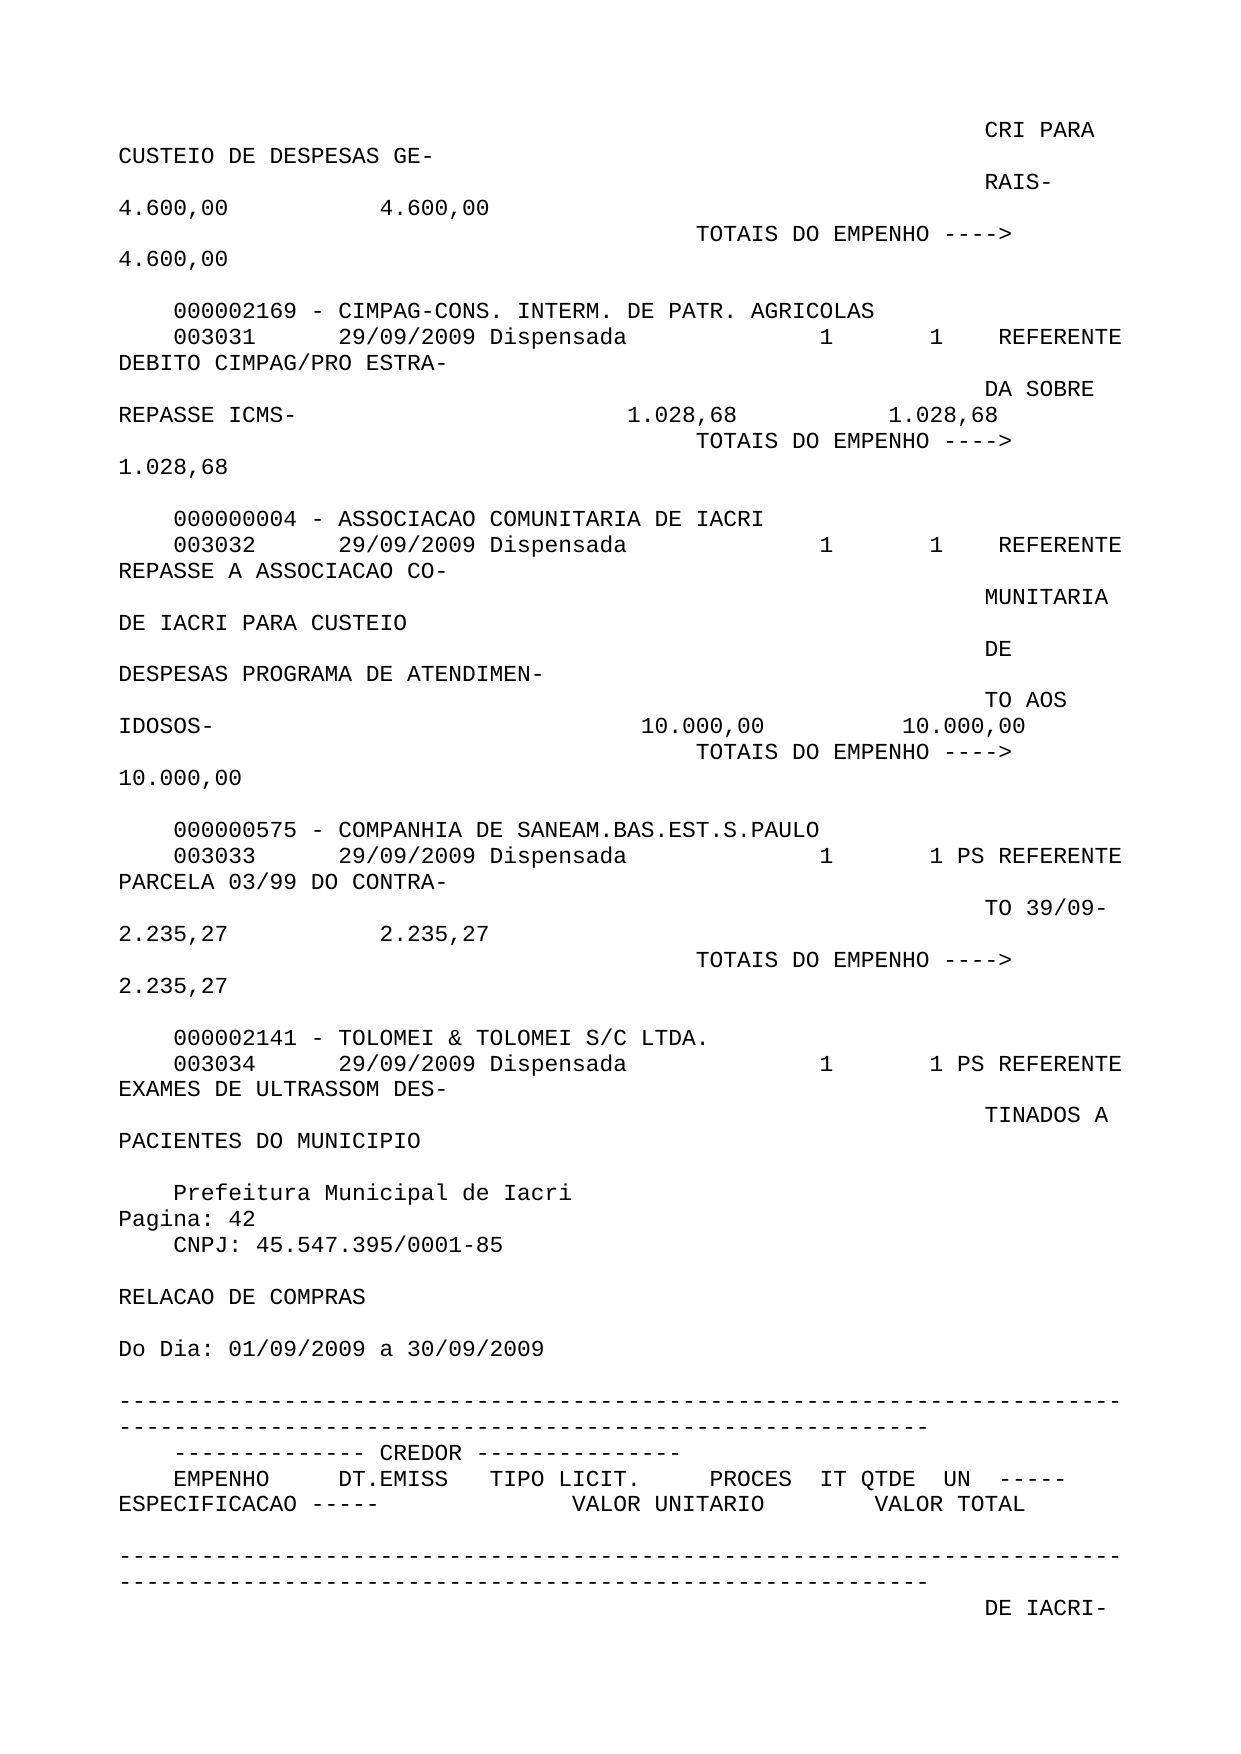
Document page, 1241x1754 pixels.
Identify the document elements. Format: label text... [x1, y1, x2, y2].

text TINADOS A PACIENTES DO MUNICIPIO [118, 1104, 1122, 1156]
text EMPENHO DT.EMISS TIPO LICIT. PROCES IT QTDE UN ----- ESPECIFICACAO ----- VALOR UNITARIO VALOR TOTAL [118, 1467, 1122, 1519]
text 003031 29/09/2009 Dispensada 1 1 REFERENTE DEBITO CIMPAG/PRO ESTRA- [118, 326, 1122, 377]
text Do Dia: 01/09/2009 a 30/09/2009 [118, 1311, 1122, 1363]
text ------------------------------------------------------------------------------------------------------------------------------------ [118, 1363, 1122, 1441]
text TOTAIS DO EMPENHO ----> 10.000,00 [118, 741, 1122, 792]
text TOTAIS DO EMPENHO ----> 4.600,00 [118, 222, 1122, 274]
text DA SOBRE REPASSE ICMS- 1.028,68 1.028,68 [118, 377, 1122, 429]
text DE DESPESAS PROGRAMA DE ATENDIMEN- [118, 637, 1122, 689]
text TO AOS IDOSOS- 10.000,00 10.000,00 [118, 689, 1122, 741]
text TOTAIS DO EMPENHO ----> 1.028,68 [118, 429, 1122, 481]
text 000002169 - CIMPAG-CONS. INTERM. DE PATR. AGRICOLAS [118, 300, 1122, 326]
text 003034 29/09/2009 Dispensada 1 1 PS REFERENTE EXAMES DE ULTRASSOM DES- [118, 1052, 1122, 1104]
text 000002141 - TOLOMEI & TOLOMEI S/C LTDA. [118, 1026, 1122, 1052]
text 003033 29/09/2009 Dispensada 1 1 PS REFERENTE PARCELA 03/99 DO CONTRA- [118, 844, 1122, 896]
text ------------------------------------------------------------------------------------------------------------------------------------ [118, 1519, 1122, 1597]
text 003032 29/09/2009 Dispensada 1 1 REFERENTE REPASSE A ASSOCIACAO CO- [118, 533, 1122, 585]
text RAIS- 4.600,00 4.600,00 [118, 170, 1122, 222]
text TO 39/09- 2.235,27 2.235,27 [118, 896, 1122, 948]
text RELACAO DE COMPRAS [118, 1259, 1122, 1311]
text 000000004 - ASSOCIACAO COMUNITARIA DE IACRI [118, 507, 1122, 533]
text CNPJ: 45.547.395/0001-85 [118, 1233, 1122, 1259]
text DE IACRI- [118, 1597, 1122, 1622]
text TOTAIS DO EMPENHO ----> 2.235,27 [118, 948, 1122, 1000]
text Prefeitura Municipal de Iacri Pagina: 42 [118, 1182, 1122, 1233]
text MUNITARIA DE IACRI PARA CUSTEIO [118, 585, 1122, 637]
text CRI PARA CUSTEIO DE DESPESAS GE- [118, 118, 1122, 170]
text -------------- CREDOR --------------- [118, 1441, 1122, 1467]
text 000000575 - COMPANHIA DE SANEAM.BAS.EST.S.PAULO [118, 818, 1122, 844]
